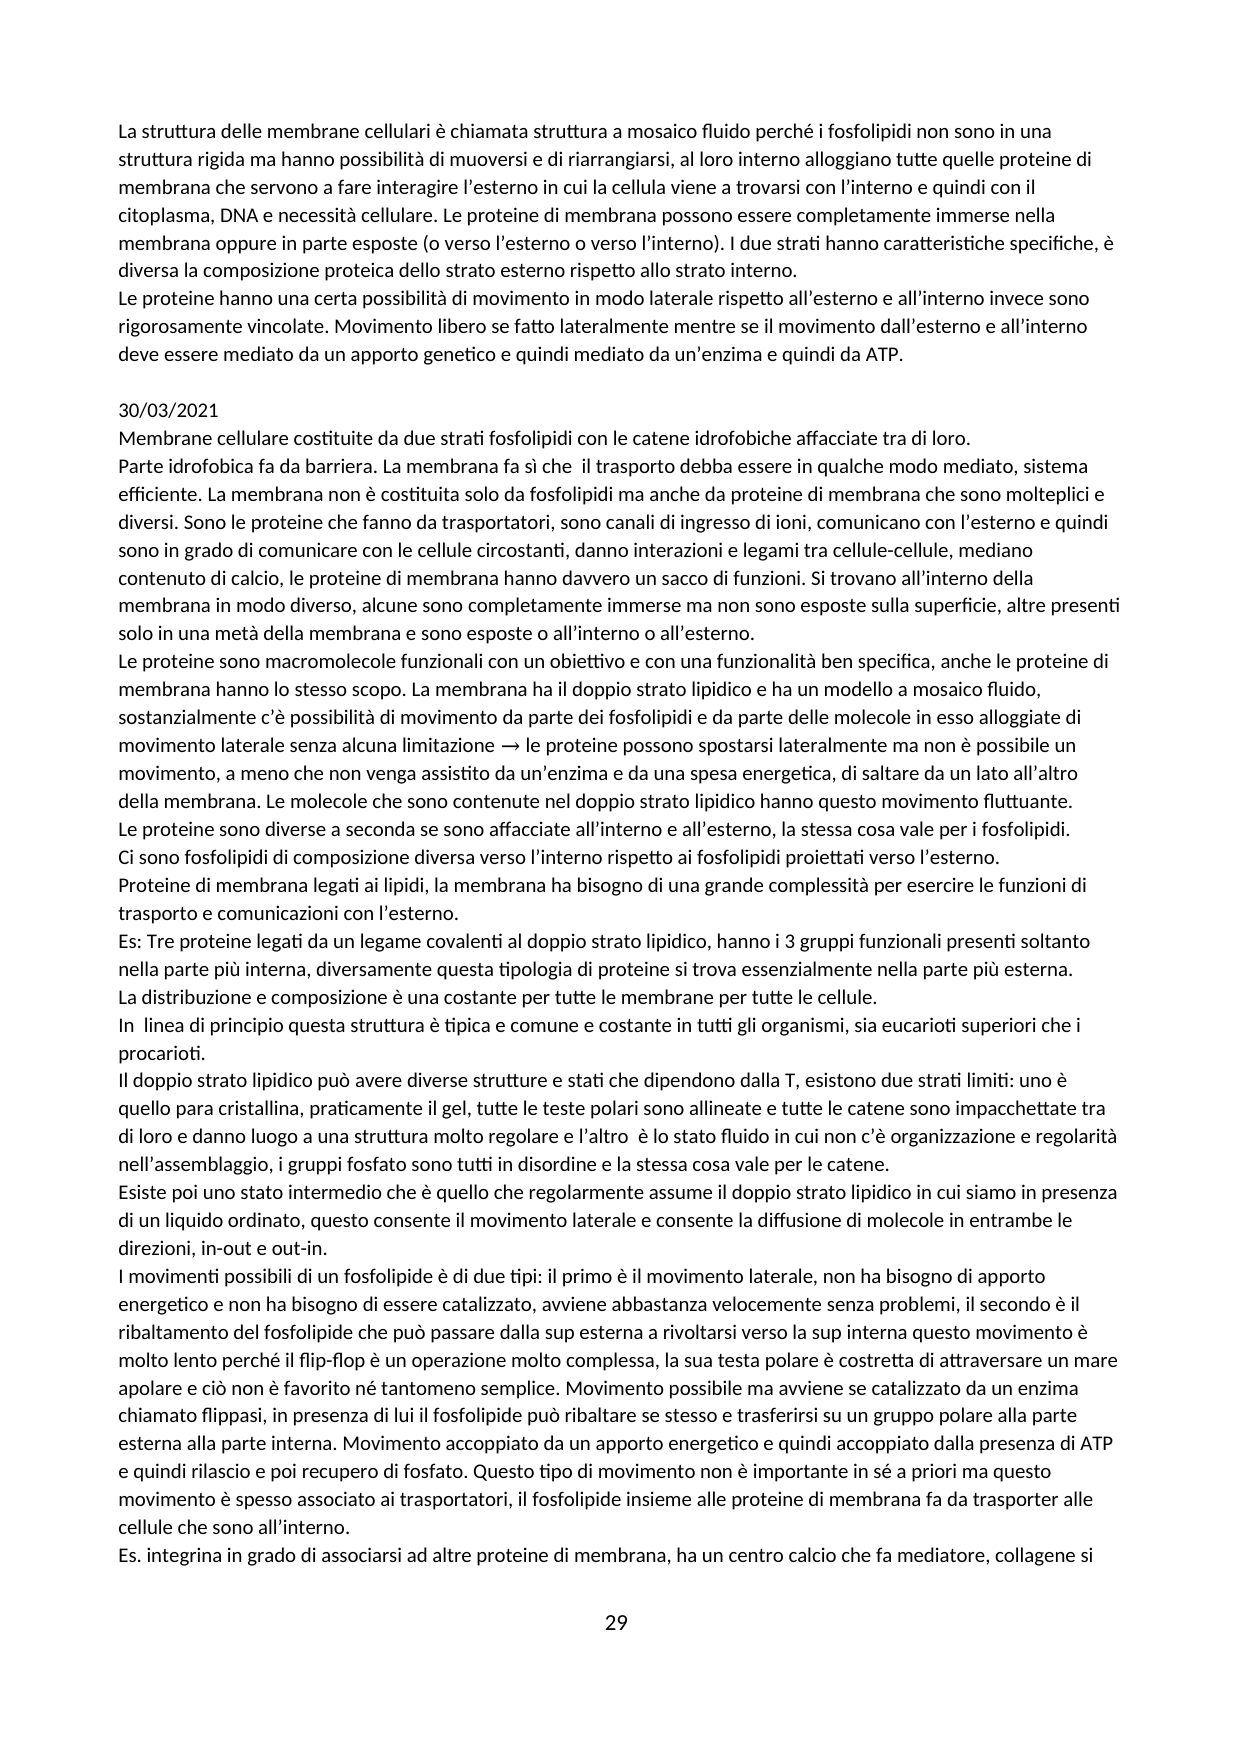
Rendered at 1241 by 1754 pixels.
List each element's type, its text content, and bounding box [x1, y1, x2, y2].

text La struttura delle membrane cellulari è chiamata struttura a mosaico fluido perché i fosfolipidi non sono in una struttura rigida ma hanno possibilità di muoversi e di riarrangiarsi, al loro interno alloggiano tutte quelle proteine di membrana che servono a fare interagire l’esterno in cui la cellula viene a trovarsi con l’interno e quindi con il citoplasma, DNA e necessità cellulare. Le proteine di membrana possono essere completamente immerse nella membrana oppure in parte esposte (o verso l’esterno o verso l’interno). I due strati hanno caratteristiche specifiche, è diversa la composizione proteica dello strato esterno rispetto allo strato interno. Le proteine hanno una certa possibilità di movimento in modo laterale rispetto all’esterno e all’interno invece sono rigorosamente vincolate. Movimento libero se fatto lateralmente mentre se il movimento dall’esterno e all’interno deve essere mediato da un apporto genetico e quindi mediato da un’enzima e quindi da ATP. 30/03/2021 Membrane cellulare costituite da due strati fosfolipidi con le catene idrofobiche affacciate tra di loro. Parte idrofobica fa da barriera. La membrana fa sì che il trasporto debba essere in qualche modo mediato, sistema efficiente. La membrana non è costituita solo da fosfolipidi ma anche da proteine di membrana che sono molteplici e diversi. Sono le proteine che fanno da trasportatori, sono canali di ingresso di ioni, comunicano con l’esterno e quindi sono in grado di comunicare con le cellule circostanti, danno interazioni e legami tra cellule-cellule, mediano contenuto di calcio, le proteine di membrana hanno davvero un sacco di funzioni. Si trovano all’interno della membrana in modo diverso, alcune sono completamente immerse ma non sono esposte sulla superficie, altre presenti solo in una metà della membrana e sono esposte o all’interno o all’esterno. Le proteine sono macromolecole funzionali con un obiettivo e con una funzionalità ben specifica, anche le proteine di membrana hanno lo stesso scopo. La membrana ha il doppio strato lipidico e ha un modello a mosaico fluido, sostanzialmente c’è possibilità di movimento da parte dei fosfolipidi e da parte delle molecole in esso alloggiate di movimento laterale senza alcuna limitazione → le proteine possono spostarsi lateralmente ma non è possibile un movimento, a meno che non venga assistito da un’enzima e da una spesa energetica, di saltare da un lato all’altro della membrana. Le molecole che sono contenute nel doppio strato lipidico hanno questo movimento fluttuante. Le proteine sono diverse a seconda se sono affacciate all’interno e all’esterno, la stessa cosa vale per i fosfolipidi. Ci sono fosfolipidi di composizione diversa verso l’interno rispetto ai fosfolipidi proiettati verso l’esterno. Proteine di membrana legati ai lipidi, la membrana ha bisogno di una grande complessità per esercire le funzioni di trasporto e comunicazioni con l’esterno. Es: Tre proteine legati da un legame covalenti al doppio strato lipidico, hanno i 3 gruppi funzionali presenti soltanto nella parte più interna, diversamente questa tipologia di proteine si trova essenzialmente nella parte più esterna. La distribuzione e composizione è una costante per tutte le membrane per tutte le cellule. In linea di principio questa struttura è tipica e comune e costante in tutti gli organismi, sia eucarioti superiori che i procarioti. Il doppio strato lipidico può avere diverse strutture e stati che dipendono dalla T, esistono due strati limiti: uno è quello para cristallina, praticamente il gel, tutte le teste polari sono allineate e tutte le catene sono impacchettate tra di loro e danno luogo a una struttura molto regolare e l’altro è lo stato fluido in cui non c’è organizzazione e regolarità nell’assemblaggio, i gruppi fosfato sono tutti in disordine e la stessa cosa vale per le catene. Esiste poi uno stato intermedio che è quello che regolarmente assume il doppio strato lipidico in cui siamo in presenza di un liquido ordinato, questo consente il movimento laterale e consente la diffusione di molecole in entrambe le direzioni, in-out e out-in. I movimenti possibili di un fosfolipide è di due tipi: il primo è il movimento laterale, non ha bisogno di apporto energetico e non ha bisogno di essere catalizzato, avviene abbastanza velocemente senza problemi, il secondo è il ribaltamento del fosfolipide che può passare dalla sup esterna a rivoltarsi verso la sup interna questo movimento è molto lento perché il flip-flop è un operazione molto complessa, la sua testa polare è costretta di attraversare un mare apolare e ciò non è favorito né tantomeno semplice. Movimento possibile ma avviene se catalizzato da un enzima chiamato flippasi, in presenza di lui il fosfolipide può ribaltare se stesso e trasferirsi su un gruppo polare alla parte esterna alla parte interna. Movimento accoppiato da un apporto energetico e quindi accoppiato dalla presenza di ATP e quindi rilascio e poi recupero di fosfato. Questo tipo di movimento non è importante in sé a priori ma questo movimento è spesso associato ai trasportatori, il fosfolipide insieme alle proteine di membrana fa da trasporter alle cellule che sono all’interno. Es. integrina in grado di associarsi ad altre proteine di membrana, ha un centro calcio che fa mediatore, collagene si [118, 118, 1122, 1568]
